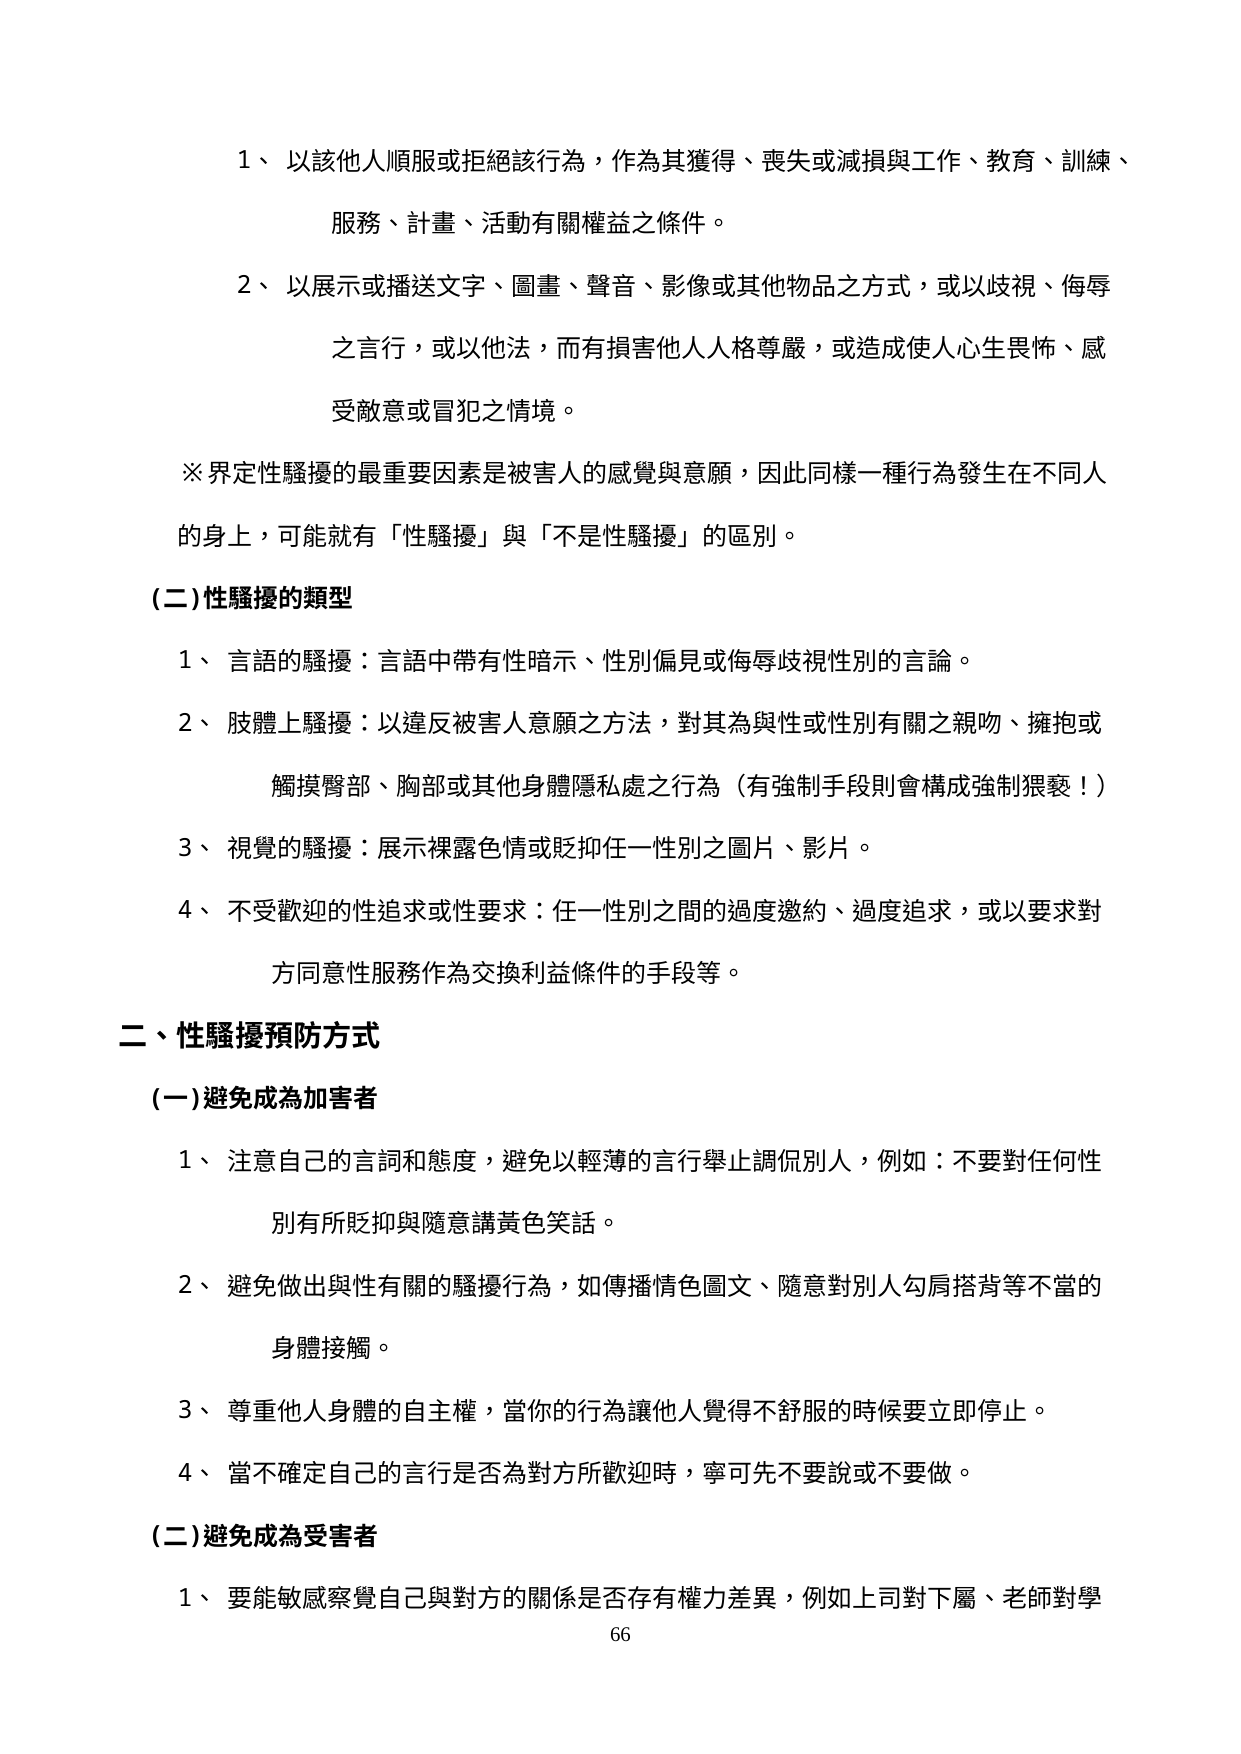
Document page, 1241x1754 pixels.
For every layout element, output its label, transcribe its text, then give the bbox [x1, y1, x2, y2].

list 避免做出與性有關的騷擾行為，如傳播情色圖文、隨意對別人勾肩搭背等不當的身體接觸。 [177, 1242, 1122, 1367]
list 當不確定自己的言行是否為對方所歡迎時，寧可先不要說或不要做。 [177, 1430, 1122, 1492]
text 二、性騷擾預防方式 [118, 992, 1122, 1055]
text (二)性騷擾的類型 [118, 555, 1122, 617]
list 以展示或播送文字、圖畫、聲音、影像或其他物品之方式，或以歧視、侮辱之言行，或以他法，而有損害他人人格尊嚴，或造成使人心生畏怖、感受敵意或冒犯之情境。 [236, 242, 1122, 430]
list 要能敏感察覺自己與對方的關係是否存有權力差異，例如上司對下屬、老師對學 [177, 1555, 1122, 1617]
text ※界定性騷擾的最重要因素是被害人的感覺與意願，因此同樣一種行為發生在不同人的身上，可能就有「性騷擾」與「不是性騷擾」的區別。 [177, 430, 1122, 555]
list 言語的騷擾：言語中帶有性暗示、性別偏見或侮辱歧視性別的言論。 [177, 617, 1122, 680]
text (一)避免成為加害者 [118, 1055, 1122, 1117]
text (二)避免成為受害者 [118, 1492, 1122, 1555]
list 注意自己的言詞和態度，避免以輕薄的言行舉止調侃別人，例如：不要對任何性別有所貶抑與隨意講黃色笑話。 [177, 1117, 1122, 1242]
list 以該他人順服或拒絕該行為，作為其獲得、喪失或減損與工作、教育、訓練、服務、計畫、活動有關權益之條件。 [236, 117, 1122, 242]
list 視覺的騷擾：展示裸露色情或貶抑任一性別之圖片、影片。 [177, 805, 1122, 867]
list 尊重他人身體的自主權，當你的行為讓他人覺得不舒服的時候要立即停止。 [177, 1367, 1122, 1430]
list 不受歡迎的性追求或性要求：任一性別之間的過度邀約、過度追求，或以要求對方同意性服務作為交換利益條件的手段等。 [177, 867, 1122, 992]
list 肢體上騷擾：以違反被害人意願之方法，對其為與性或性別有關之親吻、擁抱或觸摸臀部、胸部或其他身體隱私處之行為（有強制手段則會構成強制猥褻！） [177, 680, 1122, 805]
